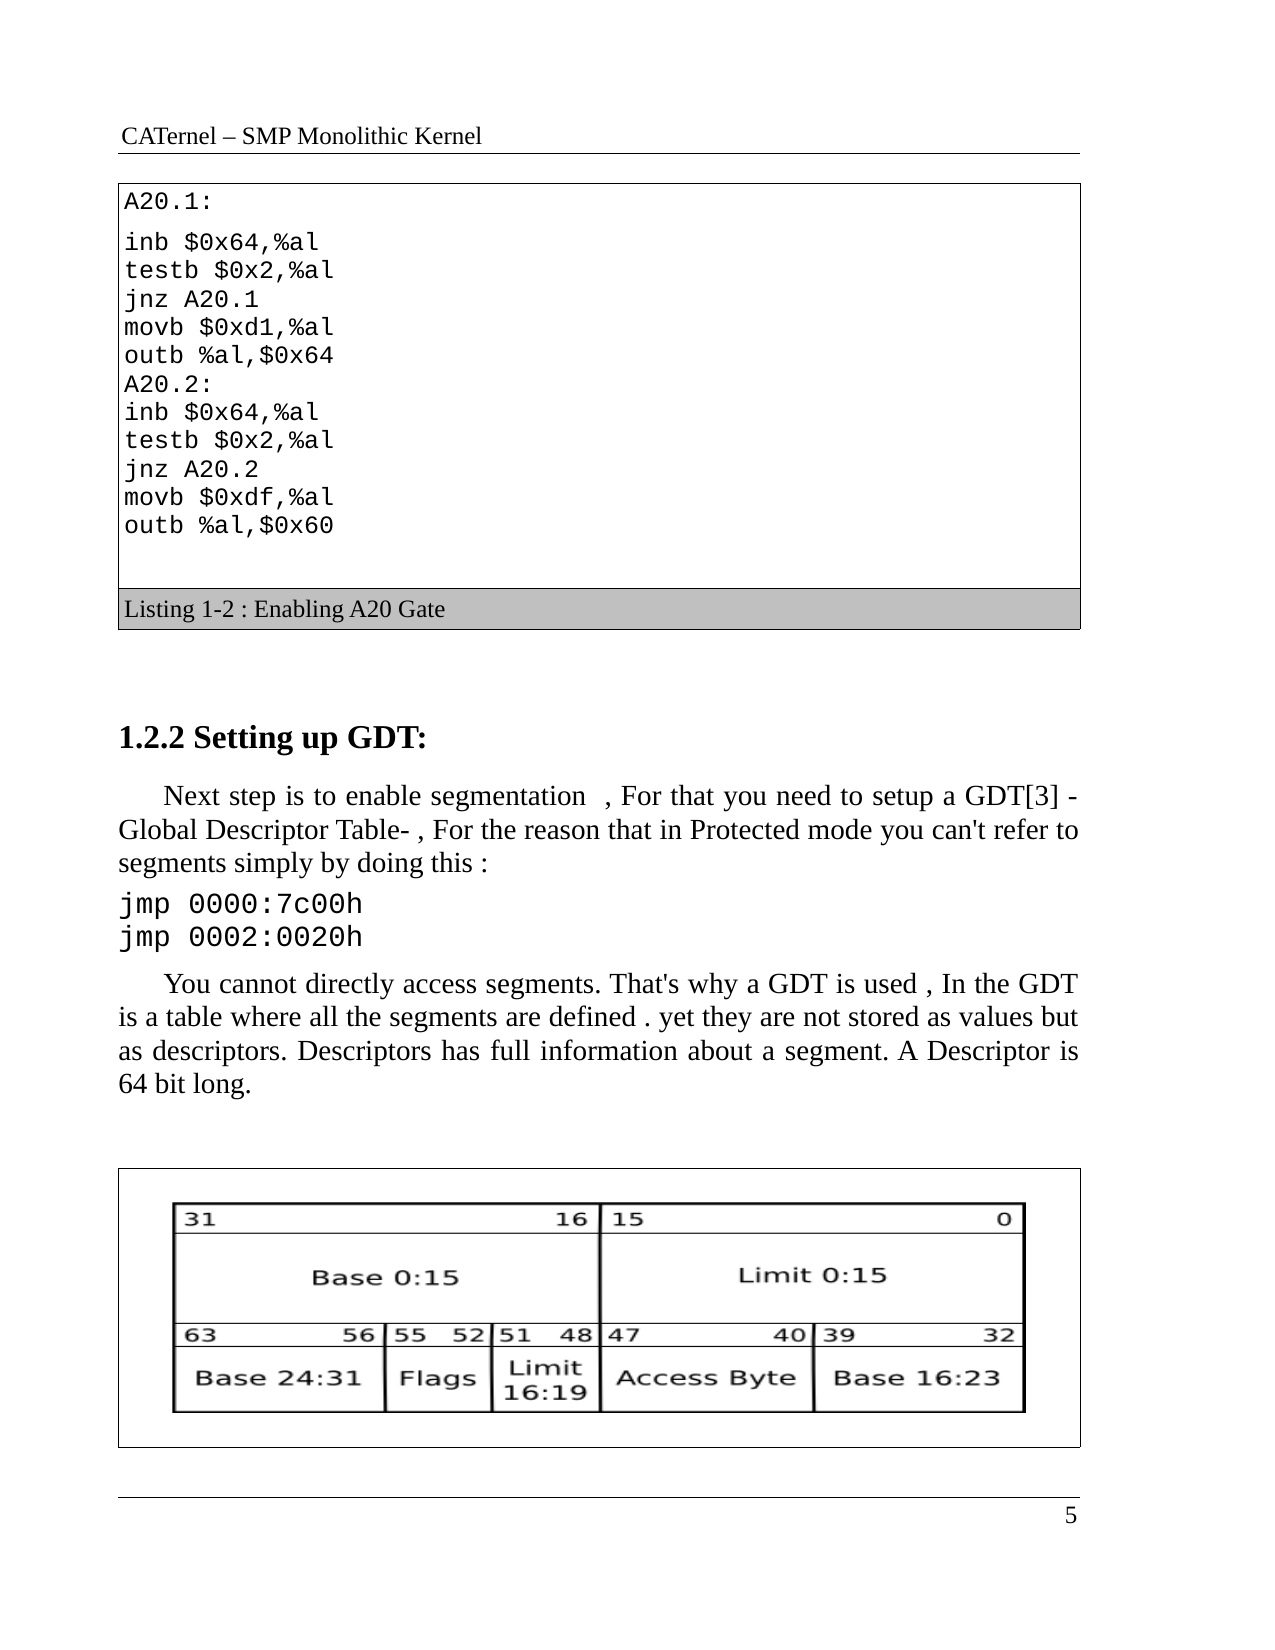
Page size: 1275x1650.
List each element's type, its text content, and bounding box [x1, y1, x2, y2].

text Next step is to enable segmentation , For that you need to setup a GDT[3] -Global Descriptor Table- , For the reason that in Protected mode you can't refer to segments simply by doing this : [118, 778, 1080, 879]
text 1.2.2 Setting up GDT: [118, 717, 1080, 755]
picture [172, 1202, 1026, 1413]
text You cannot directly access segments. That's why a GDT is used , In the GDT is a table where all the segments are defined . yet they are not stored as values but as descriptors. Descriptors has full information about a segment. A Descriptor is 64 bit long. [118, 966, 1080, 1100]
table_cell Listing 1-2 : Enabling A20 Gate [119, 589, 1080, 629]
text jmp 0002:0020h [118, 922, 1080, 955]
text jmp 0000:7c00h [118, 889, 1080, 922]
table_header [119, 1169, 1080, 1447]
table_header A20.1: inb $0x64,%al testb $0x2,%al jnz A20.1 movb $0xd1,%al outb %al,$0x64 A20.2: inb $0x64,%al testb $0x2,%al jnz A20.2 movb $0xdf,%al outb %al,$0x60 [119, 184, 1080, 588]
